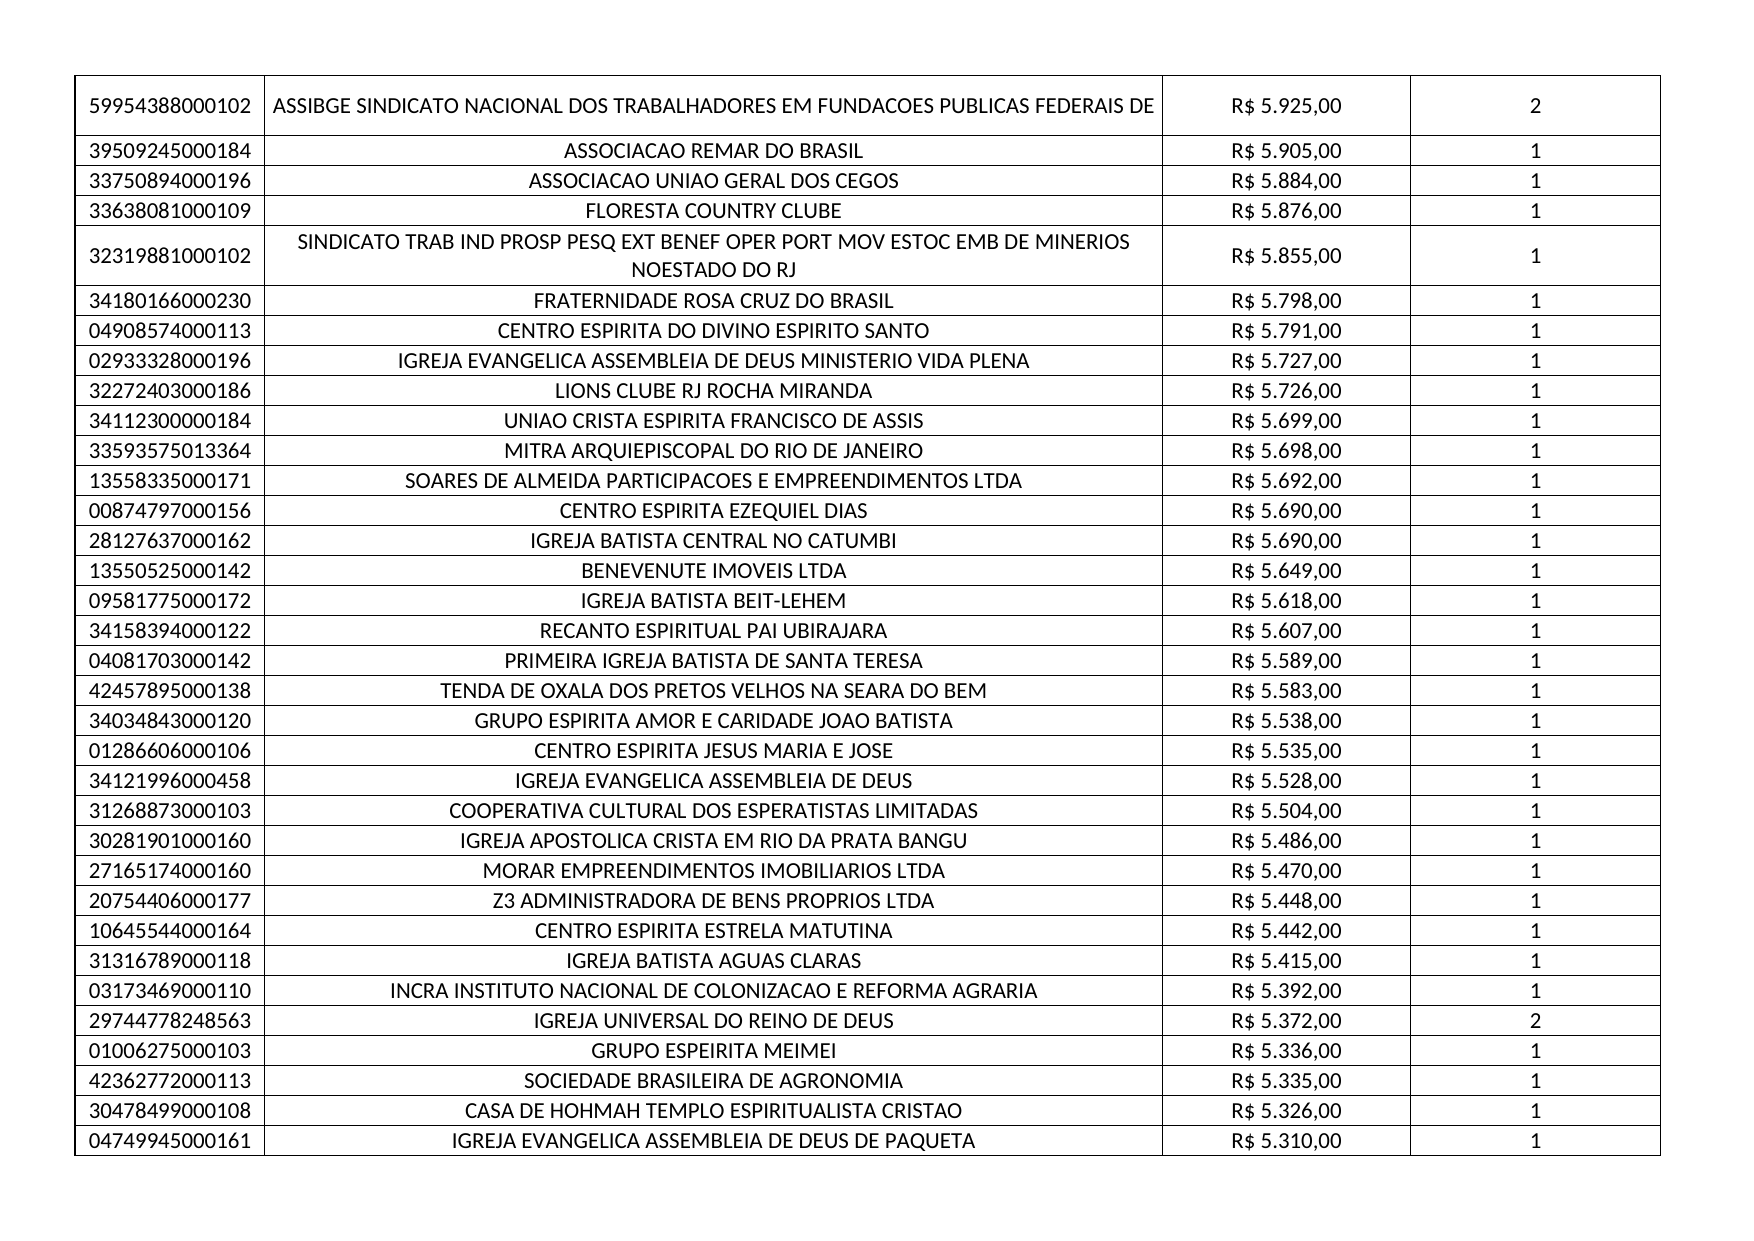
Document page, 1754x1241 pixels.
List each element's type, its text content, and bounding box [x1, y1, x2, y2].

table_cell R$ 5.310,00 [1163, 1126, 1410, 1155]
table_cell 1 [1411, 826, 1660, 855]
table_cell R$ 5.372,00 [1163, 1006, 1410, 1035]
table_cell 2 [1411, 1006, 1660, 1035]
table_cell R$ 5.698,00 [1163, 436, 1410, 465]
table_cell R$ 5.618,00 [1163, 586, 1410, 615]
table_cell R$ 5.692,00 [1163, 466, 1410, 495]
table_cell INCRA INSTITUTO NACIONAL DE COLONIZACAO E REFORMA AGRARIA [265, 976, 1162, 1005]
table_cell GRUPO ESPIRITA AMOR E CARIDADE JOAO BATISTA [265, 706, 1162, 735]
table_cell R$ 5.470,00 [1163, 856, 1410, 885]
table_cell 30478499000108 [76, 1096, 264, 1125]
table_cell 04749945000161 [76, 1126, 264, 1155]
table_cell 34158394000122 [76, 616, 264, 645]
table_cell R$ 5.392,00 [1163, 976, 1410, 1005]
table_cell R$ 5.798,00 [1163, 286, 1410, 315]
table_cell R$ 5.589,00 [1163, 646, 1410, 675]
table_cell CENTRO ESPIRITA JESUS MARIA E JOSE [265, 736, 1162, 765]
table_cell CASA DE HOHMAH TEMPLO ESPIRITUALISTA CRISTAO [265, 1096, 1162, 1125]
table_cell 1 [1411, 796, 1660, 825]
table_cell R$ 5.876,00 [1163, 196, 1410, 225]
table_cell 10645544000164 [76, 916, 264, 945]
table_cell R$ 5.699,00 [1163, 406, 1410, 435]
table_cell R$ 5.448,00 [1163, 886, 1410, 915]
table_cell 20754406000177 [76, 886, 264, 915]
table_cell PRIMEIRA IGREJA BATISTA DE SANTA TERESA [265, 646, 1162, 675]
table_cell ASSOCIACAO UNIAO GERAL DOS CEGOS [265, 166, 1162, 195]
table_cell ASSIBGE SINDICATO NACIONAL DOS TRABALHADORES EM FUNDACOES PUBLICAS FEDERAIS DE [265, 76, 1162, 135]
table_cell 00874797000156 [76, 496, 264, 525]
table_cell Z3 ADMINISTRADORA DE BENS PROPRIOS LTDA [265, 886, 1162, 915]
table_cell R$ 5.905,00 [1163, 136, 1410, 165]
table_cell 30281901000160 [76, 826, 264, 855]
table_cell R$ 5.649,00 [1163, 556, 1410, 585]
table_cell 33593575013364 [76, 436, 264, 465]
table_cell SOCIEDADE BRASILEIRA DE AGRONOMIA [265, 1066, 1162, 1095]
table_cell 1 [1411, 556, 1660, 585]
table_cell 1 [1411, 976, 1660, 1005]
table_cell MITRA ARQUIEPISCOPAL DO RIO DE JANEIRO [265, 436, 1162, 465]
table_cell TENDA DE OXALA DOS PRETOS VELHOS NA SEARA DO BEM [265, 676, 1162, 705]
table_cell CENTRO ESPIRITA EZEQUIEL DIAS [265, 496, 1162, 525]
table_cell 1 [1411, 586, 1660, 615]
table_cell 1 [1411, 736, 1660, 765]
table_cell 1 [1411, 376, 1660, 405]
table_cell BENEVENUTE IMOVEIS LTDA [265, 556, 1162, 585]
table_cell CENTRO ESPIRITA ESTRELA MATUTINA [265, 916, 1162, 945]
table_cell R$ 5.727,00 [1163, 346, 1410, 375]
table_cell 1 [1411, 886, 1660, 915]
table_cell R$ 5.535,00 [1163, 736, 1410, 765]
table_cell 27165174000160 [76, 856, 264, 885]
table_cell 03173469000110 [76, 976, 264, 1005]
table_cell 1 [1411, 286, 1660, 315]
table_cell 34180166000230 [76, 286, 264, 315]
table_cell R$ 5.486,00 [1163, 826, 1410, 855]
table_cell R$ 5.528,00 [1163, 766, 1410, 795]
table_cell 2 [1411, 76, 1660, 135]
table_cell IGREJA EVANGELICA ASSEMBLEIA DE DEUS MINISTERIO VIDA PLENA [265, 346, 1162, 375]
table_cell FLORESTA COUNTRY CLUBE [265, 196, 1162, 225]
table_cell 31268873000103 [76, 796, 264, 825]
table_cell 1 [1411, 946, 1660, 975]
table_cell 34121996000458 [76, 766, 264, 795]
table_cell 1 [1411, 766, 1660, 795]
table_cell 32319881000102 [76, 226, 264, 285]
table_cell IGREJA EVANGELICA ASSEMBLEIA DE DEUS [265, 766, 1162, 795]
table_cell R$ 5.442,00 [1163, 916, 1410, 945]
table_cell 1 [1411, 676, 1660, 705]
table_cell 1 [1411, 616, 1660, 645]
table_cell 01006275000103 [76, 1036, 264, 1065]
table_cell R$ 5.690,00 [1163, 496, 1410, 525]
table_cell 1 [1411, 406, 1660, 435]
table_cell R$ 5.925,00 [1163, 76, 1410, 135]
table_cell R$ 5.415,00 [1163, 946, 1410, 975]
table_cell SOARES DE ALMEIDA PARTICIPACOES E EMPREENDIMENTOS LTDA [265, 466, 1162, 495]
table_cell R$ 5.726,00 [1163, 376, 1410, 405]
table_cell 13558335000171 [76, 466, 264, 495]
table_cell 42362772000113 [76, 1066, 264, 1095]
table_cell GRUPO ESPEIRITA MEIMEI [265, 1036, 1162, 1065]
table_cell 1 [1411, 436, 1660, 465]
table_cell 1 [1411, 646, 1660, 675]
table_cell 1 [1411, 1126, 1660, 1155]
table_cell 59954388000102 [76, 76, 264, 135]
table_cell R$ 5.335,00 [1163, 1066, 1410, 1095]
table_cell 1 [1411, 1036, 1660, 1065]
table_cell 02933328000196 [76, 346, 264, 375]
table_cell R$ 5.690,00 [1163, 526, 1410, 555]
table_cell R$ 5.326,00 [1163, 1096, 1410, 1125]
table_cell RECANTO ESPIRITUAL PAI UBIRAJARA [265, 616, 1162, 645]
table_cell IGREJA APOSTOLICA CRISTA EM RIO DA PRATA BANGU [265, 826, 1162, 855]
table_cell R$ 5.504,00 [1163, 796, 1410, 825]
table_cell 1 [1411, 1096, 1660, 1125]
table_cell 1 [1411, 316, 1660, 345]
table_cell 1 [1411, 916, 1660, 945]
table_cell R$ 5.855,00 [1163, 226, 1410, 285]
table_cell 42457895000138 [76, 676, 264, 705]
table_cell 04081703000142 [76, 646, 264, 675]
table_cell 1 [1411, 526, 1660, 555]
table_cell 32272403000186 [76, 376, 264, 405]
table_cell IGREJA UNIVERSAL DO REINO DE DEUS [265, 1006, 1162, 1035]
table_cell 1 [1411, 1066, 1660, 1095]
table_cell MORAR EMPREENDIMENTOS IMOBILIARIOS LTDA [265, 856, 1162, 885]
table_cell 39509245000184 [76, 136, 264, 165]
table_cell 1 [1411, 856, 1660, 885]
table_cell 1 [1411, 226, 1660, 285]
table_cell IGREJA BATISTA AGUAS CLARAS [265, 946, 1162, 975]
table_cell ASSOCIACAO REMAR DO BRASIL [265, 136, 1162, 165]
table_cell R$ 5.607,00 [1163, 616, 1410, 645]
table_cell R$ 5.336,00 [1163, 1036, 1410, 1065]
table_cell 13550525000142 [76, 556, 264, 585]
table_cell R$ 5.583,00 [1163, 676, 1410, 705]
table_cell 1 [1411, 166, 1660, 195]
table_cell 1 [1411, 346, 1660, 375]
table_cell 1 [1411, 496, 1660, 525]
table_cell SINDICATO TRAB IND PROSP PESQ EXT BENEF OPER PORT MOV ESTOC EMB DE MINERIOS NOESTADO DO RJ [265, 226, 1162, 285]
table_cell 09581775000172 [76, 586, 264, 615]
table_cell 33638081000109 [76, 196, 264, 225]
table_cell CENTRO ESPIRITA DO DIVINO ESPIRITO SANTO [265, 316, 1162, 345]
table_cell 04908574000113 [76, 316, 264, 345]
table_cell 29744778248563 [76, 1006, 264, 1035]
table_cell 01286606000106 [76, 736, 264, 765]
table_cell 34112300000184 [76, 406, 264, 435]
table_cell UNIAO CRISTA ESPIRITA FRANCISCO DE ASSIS [265, 406, 1162, 435]
table_cell LIONS CLUBE RJ ROCHA MIRANDA [265, 376, 1162, 405]
table_cell IGREJA BATISTA CENTRAL NO CATUMBI [265, 526, 1162, 555]
table_cell 33750894000196 [76, 166, 264, 195]
table_cell R$ 5.538,00 [1163, 706, 1410, 735]
table_cell 28127637000162 [76, 526, 264, 555]
table_cell R$ 5.791,00 [1163, 316, 1410, 345]
table_cell 1 [1411, 466, 1660, 495]
table_cell 1 [1411, 706, 1660, 735]
table_cell 31316789000118 [76, 946, 264, 975]
table_cell FRATERNIDADE ROSA CRUZ DO BRASIL [265, 286, 1162, 315]
table_cell 34034843000120 [76, 706, 264, 735]
table_cell COOPERATIVA CULTURAL DOS ESPERATISTAS LIMITADAS [265, 796, 1162, 825]
table_cell 1 [1411, 196, 1660, 225]
table_cell IGREJA EVANGELICA ASSEMBLEIA DE DEUS DE PAQUETA [265, 1126, 1162, 1155]
table_cell 1 [1411, 136, 1660, 165]
table_cell IGREJA BATISTA BEIT-LEHEM [265, 586, 1162, 615]
table_cell R$ 5.884,00 [1163, 166, 1410, 195]
